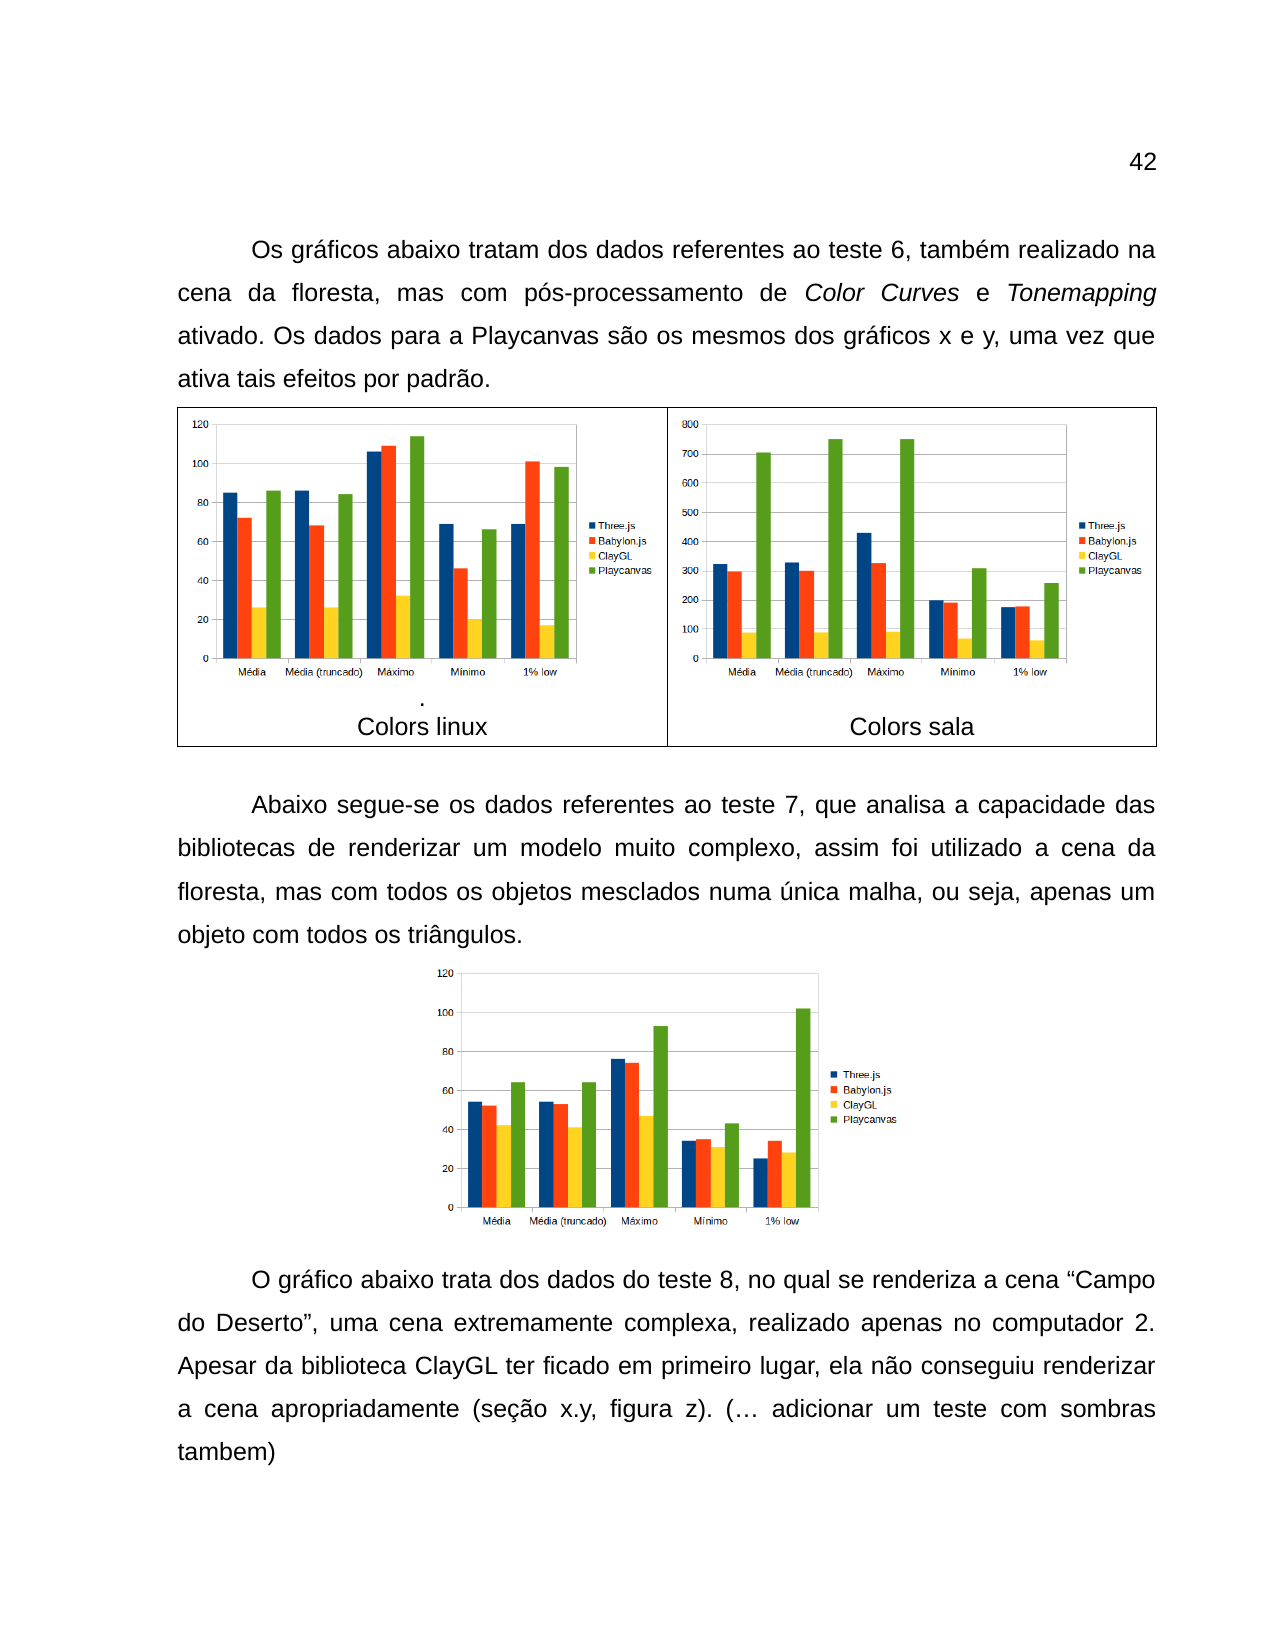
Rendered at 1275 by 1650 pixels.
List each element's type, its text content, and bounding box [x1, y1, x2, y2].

table_header Colors sala [668, 408, 1156, 746]
picture [182, 413, 662, 683]
text Os gráficos abaixo tratam dos dados referentes ao teste 6, também realizado na cena da floresta, mas com pós-processamento de Color Curves e Tonemapping ativado. Os dados para a Playcanvas são os mesmos dos gráficos x e y, uma vez que ativa tais efeitos por padrão. [177, 235, 1157, 393]
text O gráfico abaixo trata dos dados do teste 8, no qual se renderiza a cena “Campo do Deserto”, uma cena extremamente complexa, realizado apenas no computador 2. Apesar da biblioteca ClayGL ter ficado em primeiro lugar, ela não conseguiu renderizar a cena apropriadamente (seção x.y, figura z). (… adicionar um teste com sombras tambem) [177, 1264, 1157, 1466]
table_header . Colors linux [178, 408, 667, 746]
picture [672, 413, 1152, 683]
text Abaixo segue-se os dados referentes ao teste 7, que analisa a capacidade das bibliotecas de renderizar um modelo muito complexo, assim foi utilizado a cena da floresta, mas com todos os objetos mesclados numa única malha, ou seja, apenas um objeto com todos os triângulos. [177, 790, 1157, 948]
picture [427, 962, 907, 1232]
